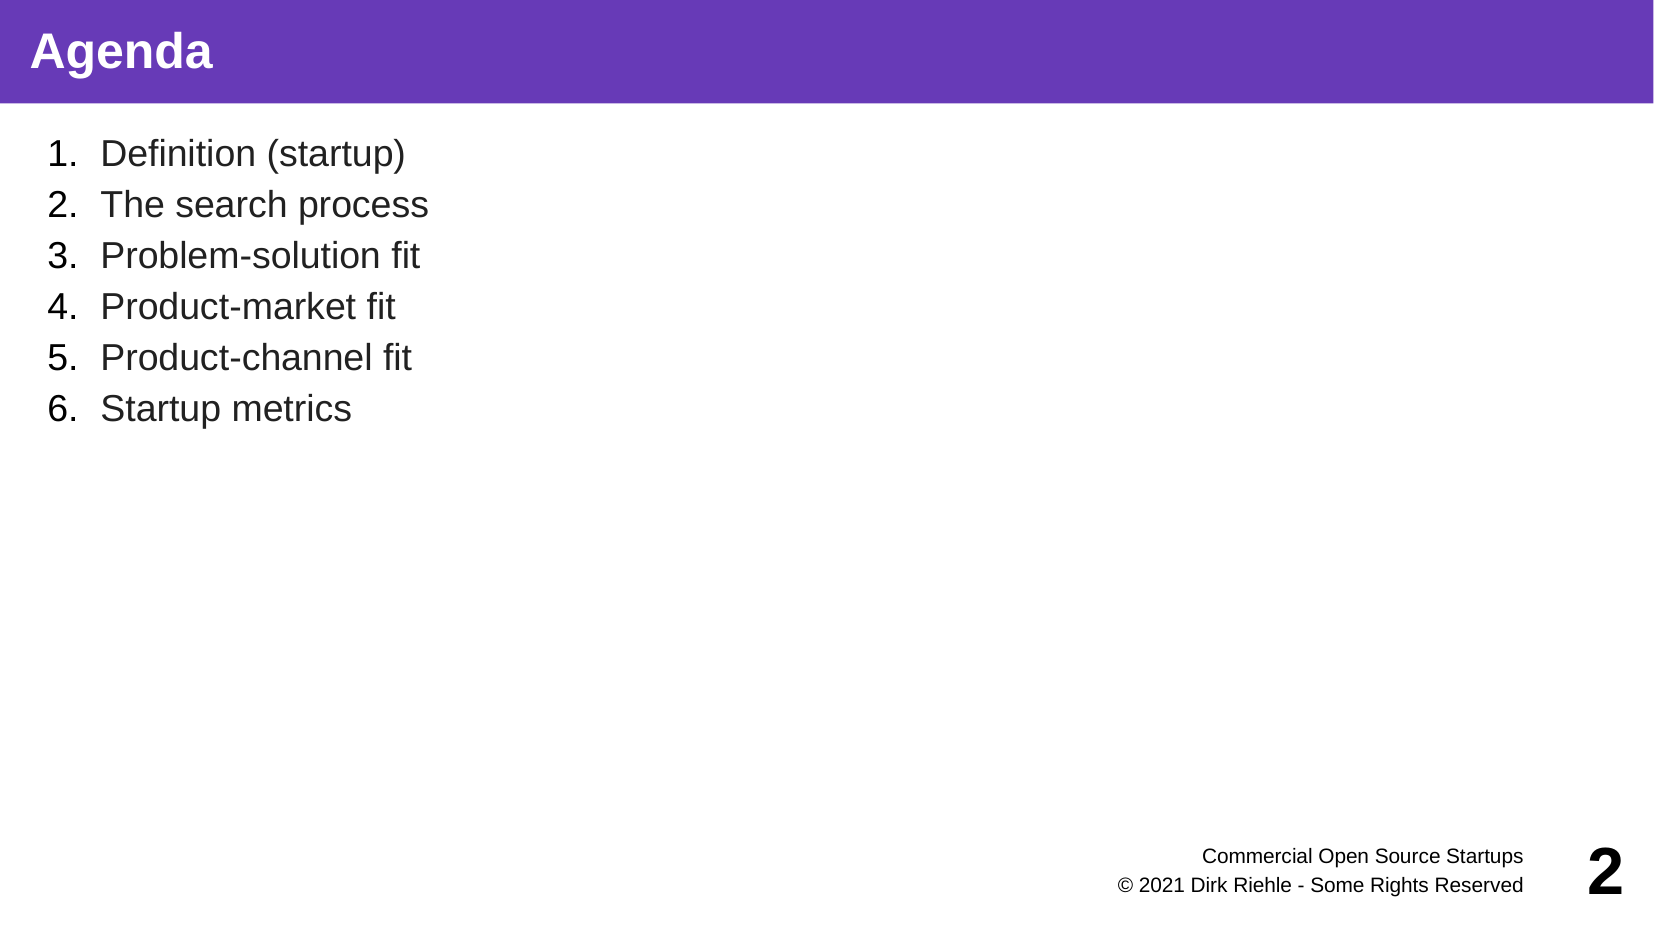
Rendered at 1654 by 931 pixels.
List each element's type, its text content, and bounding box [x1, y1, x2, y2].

title Agenda [0, 0, 1654, 104]
list Definition (startup) The search process Problem-solution fit Product-market fit Product-channel fit Startup metrics [29, 132, 1625, 813]
